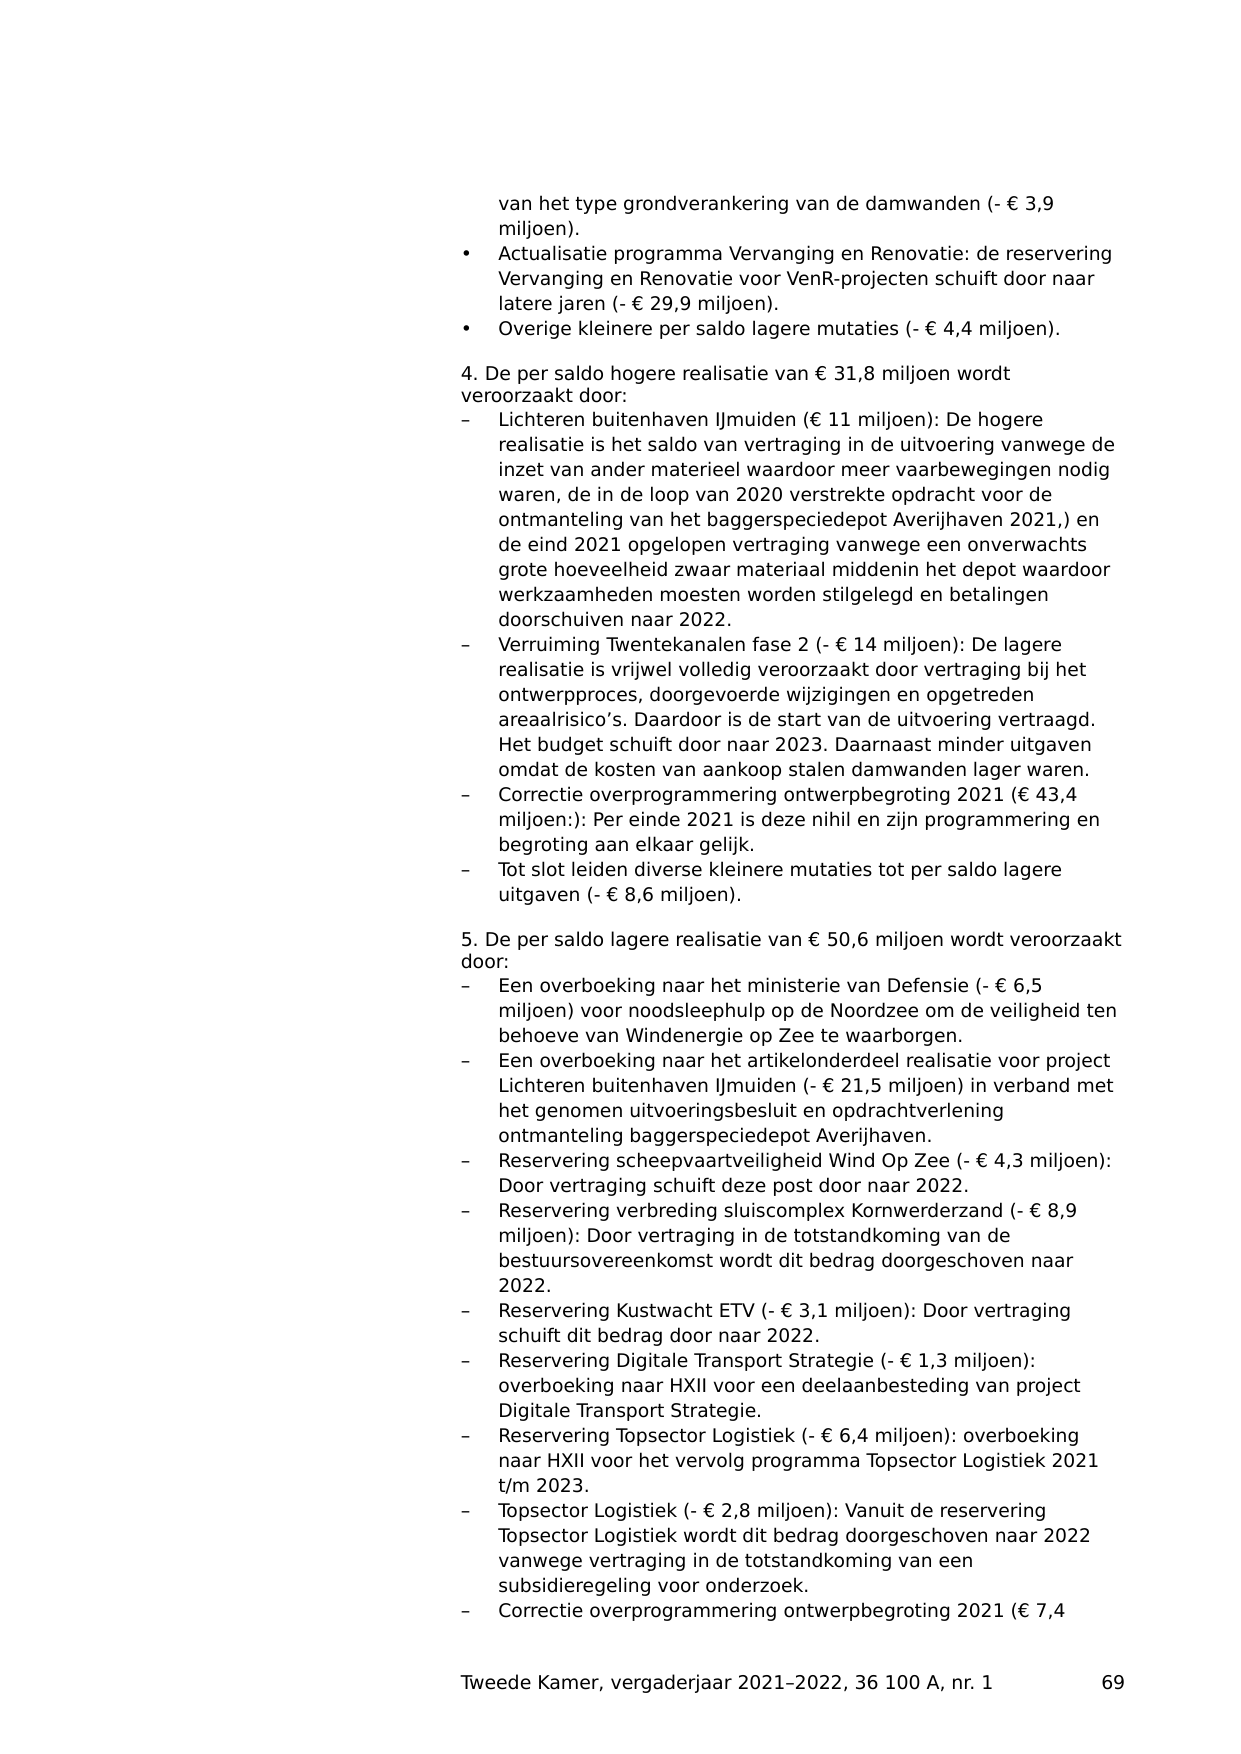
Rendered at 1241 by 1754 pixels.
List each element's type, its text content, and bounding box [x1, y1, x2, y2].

list Correctie overprogrammering ontwerpbegroting 2021 (€ 43,4 miljoen:): Per einde 2021 is deze nihil en zijn programmering en begroting aan elkaar gelijk. [461, 782, 1125, 857]
list van het type grondverankering van de damwanden (- € 3,9 miljoen). [461, 191, 1125, 241]
list Reservering verbreding sluiscomplex Kornwerderzand (- € 8,9 miljoen): Door vertraging in de totstandkoming van de bestuursovereenkomst wordt dit bedrag doorgeschoven naar 2022. [461, 1198, 1125, 1298]
list Tot slot leiden diverse kleinere mutaties tot per saldo lagere uitgaven (- € 8,6 miljoen). [461, 857, 1125, 907]
list Reservering Digitale Transport Strategie (- € 1,3 miljoen): overboeking naar HXII voor een deelaanbesteding van project Digitale Transport Strategie. [461, 1348, 1125, 1423]
text 5. De per saldo lagere realisatie van € 50,6 miljoen wordt veroorzaakt door: [461, 929, 1125, 973]
list Reservering Kustwacht ETV (- € 3,1 miljoen): Door vertraging schuift dit bedrag door naar 2022. [461, 1298, 1125, 1348]
list Lichteren buitenhaven IJmuiden (€ 11 miljoen): De hogere realisatie is het saldo van vertraging in de uitvoering vanwege de inzet van ander materieel waardoor meer vaarbewegingen nodig waren, de in de loop van 2020 verstrekte opdracht voor de ontmanteling van het baggerspeciedepot Averijhaven 2021,) en de eind 2021 opgelopen vertraging vanwege een onverwachts grote hoeveelheid zwaar materiaal middenin het depot waardoor werkzaamheden moesten worden stilgelegd en betalingen doorschuiven naar 2022. [461, 407, 1125, 632]
list Een overboeking naar het ministerie van Defensie (- € 6,5 miljoen) voor noodsleephulp op de Noordzee om de veiligheid ten behoeve van Windenergie op Zee te waarborgen. [461, 973, 1125, 1048]
list Overige kleinere per saldo lagere mutaties (- € 4,4 miljoen). [461, 316, 1125, 341]
list Topsector Logistiek (- € 2,8 miljoen): Vanuit de reservering Topsector Logistiek wordt dit bedrag doorgeschoven naar 2022 vanwege vertraging in de totstandkoming van een subsidieregeling voor onderzoek. [461, 1498, 1125, 1598]
text 4. De per saldo hogere realisatie van € 31,8 miljoen wordt veroorzaakt door: [461, 363, 1125, 407]
list Reservering scheepvaartveiligheid Wind Op Zee (- € 4,3 miljoen): Door vertraging schuift deze post door naar 2022. [461, 1148, 1125, 1198]
list Verruiming Twentekanalen fase 2 (- € 14 miljoen): De lagere realisatie is vrijwel volledig veroorzaakt door vertraging bij het ontwerpproces, doorgevoerde wijzigingen en opgetreden areaalrisico’s. Daardoor is de start van de uitvoering vertraagd. Het budget schuift door naar 2023. Daarnaast minder uitgaven omdat de kosten van aankoop stalen damwanden lager waren. [461, 632, 1125, 782]
list Een overboeking naar het artikelonderdeel realisatie voor project Lichteren buitenhaven IJmuiden (- € 21,5 miljoen) in verband met het genomen uitvoeringsbesluit en opdrachtverlening ontmanteling baggerspeciedepot Averijhaven. [461, 1048, 1125, 1148]
list Actualisatie programma Vervanging en Renovatie: de reservering Vervanging en Renovatie voor VenR-projecten schuift door naar latere jaren (- € 29,9 miljoen). [461, 241, 1125, 316]
list Correctie overprogrammering ontwerpbegroting 2021 (€ 7,4 [461, 1598, 1125, 1623]
list Reservering Topsector Logistiek (- € 6,4 miljoen): overboeking naar HXII voor het vervolg programma Topsector Logistiek 2021 t/m 2023. [461, 1423, 1125, 1498]
